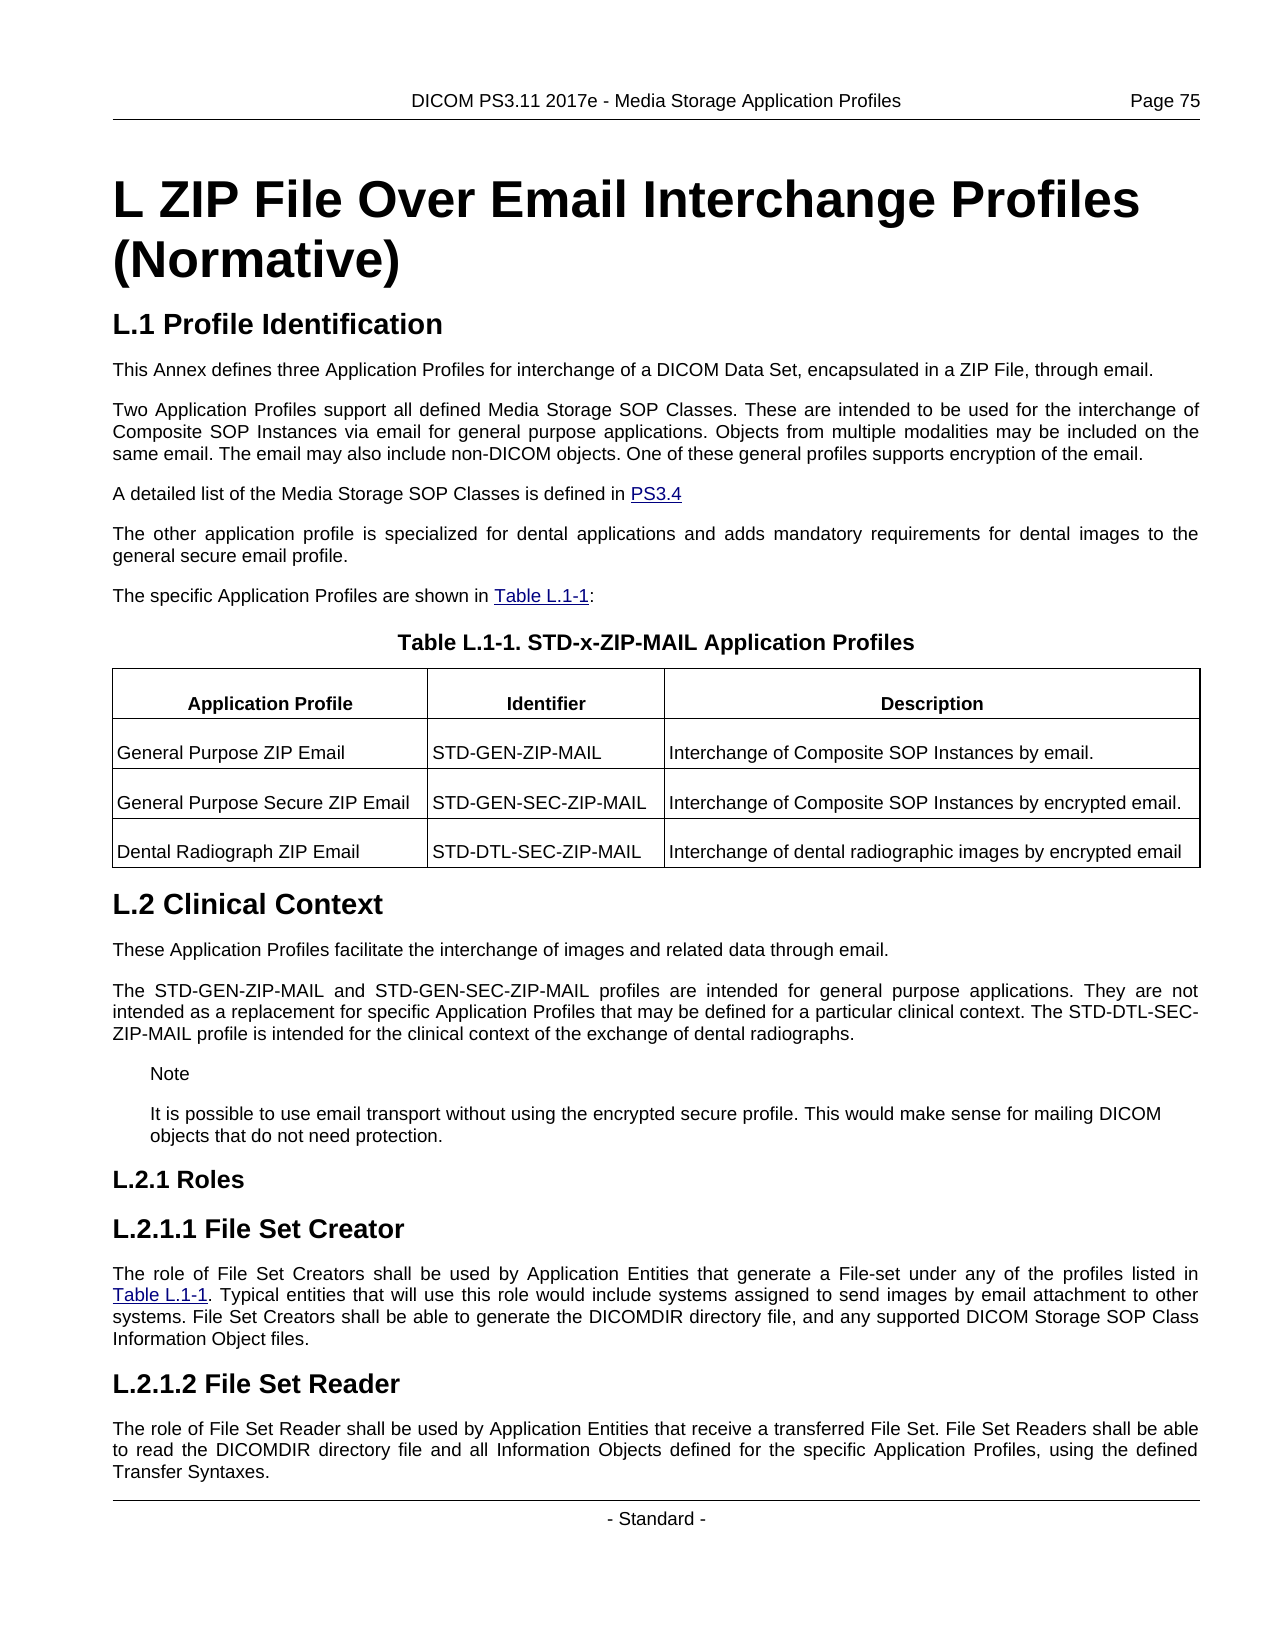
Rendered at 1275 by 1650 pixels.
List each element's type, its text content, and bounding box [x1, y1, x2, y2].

table_cell Interchange of Composite SOP Instances by encrypted email. [665, 769, 1199, 817]
table_cell Dental Radiograph ZIP Email [113, 819, 427, 867]
text L.2.1.2 File Set Reader [112, 1368, 1200, 1399]
table_header Application Profile [113, 669, 427, 718]
text L ZIP File Over Email Interchange Profiles (Normative) [112, 169, 1200, 288]
table_cell STD-DTL-SEC-ZIP-MAIL [428, 819, 664, 867]
text It is possible to use email transport without using the encrypted secure profile. This would make sense for mailing DICOM objects that do not need protection. [150, 1103, 1162, 1146]
text The role of File Set Reader shall be used by Application Entities that receive a transferred File Set. File Set Readers shall be able to read the DICOMDIR directory file and all Information Objects defined for the specific Application Profiles, using the defined Transfer Syntaxes. [112, 1418, 1200, 1482]
text This Annex defines three Application Profiles for interchange of a DICOM Data Set, encapsulated in a ZIP File, through email. [112, 359, 1200, 381]
text Note [150, 1063, 1162, 1084]
text The other application profile is specialized for dental applications and adds mandatory requirements for dental images to the general secure email profile. [112, 523, 1200, 566]
text The specific Application Profiles are shown in Table L.1-1: [112, 585, 1200, 606]
table_cell STD-GEN-ZIP-MAIL [428, 719, 664, 768]
table_cell General Purpose ZIP Email [113, 719, 427, 768]
text L.2 Clinical Context [112, 887, 1200, 920]
text L.2.1 Roles [112, 1165, 1200, 1194]
text Table L.1-1. STD-x-ZIP-MAIL Application Profiles [112, 629, 1200, 655]
text L.2.1.1 File Set Creator [112, 1213, 1200, 1244]
table_header Description [665, 669, 1199, 718]
text A detailed list of the Media Storage SOP Classes is defined in PS3.4 [112, 483, 1200, 504]
text Two Application Profiles support all defined Media Storage SOP Classes. These are intended to be used for the interchange of Composite SOP Instances via email for general purpose applications. Objects from multiple modalities may be included on the same email. The email may also include non-DICOM objects. One of these general profiles supports encryption of the email. [112, 399, 1200, 464]
text The STD-GEN-ZIP-MAIL and STD-GEN-SEC-ZIP-MAIL profiles are intended for general purpose applications. They are not intended as a replacement for specific Application Profiles that may be defined for a particular clinical context. The STD-DTL-SEC-ZIP-MAIL profile is intended for the clinical context of the exchange of dental radiographs. [112, 979, 1200, 1044]
table_header Identifier [428, 669, 664, 718]
table_cell Interchange of dental radiographic images by encrypted email [665, 819, 1199, 867]
table_cell STD-GEN-SEC-ZIP-MAIL [428, 769, 664, 817]
text The role of File Set Creators shall be used by Application Entities that generate a File-set under any of the profiles listed in Table L.1-1. Typical entities that will use this role would include systems assigned to send images by email attachment to other systems. File Set Creators shall be able to generate the DICOMDIR directory file, and any supported DICOM Storage SOP Class Information Object files. [112, 1263, 1200, 1349]
table_cell Interchange of Composite SOP Instances by email. [665, 719, 1199, 768]
text These Application Profiles facilitate the interchange of images and related data through email. [112, 939, 1200, 961]
table_cell General Purpose Secure ZIP Email [113, 769, 427, 817]
text L.1 Profile Identification [112, 307, 1200, 340]
